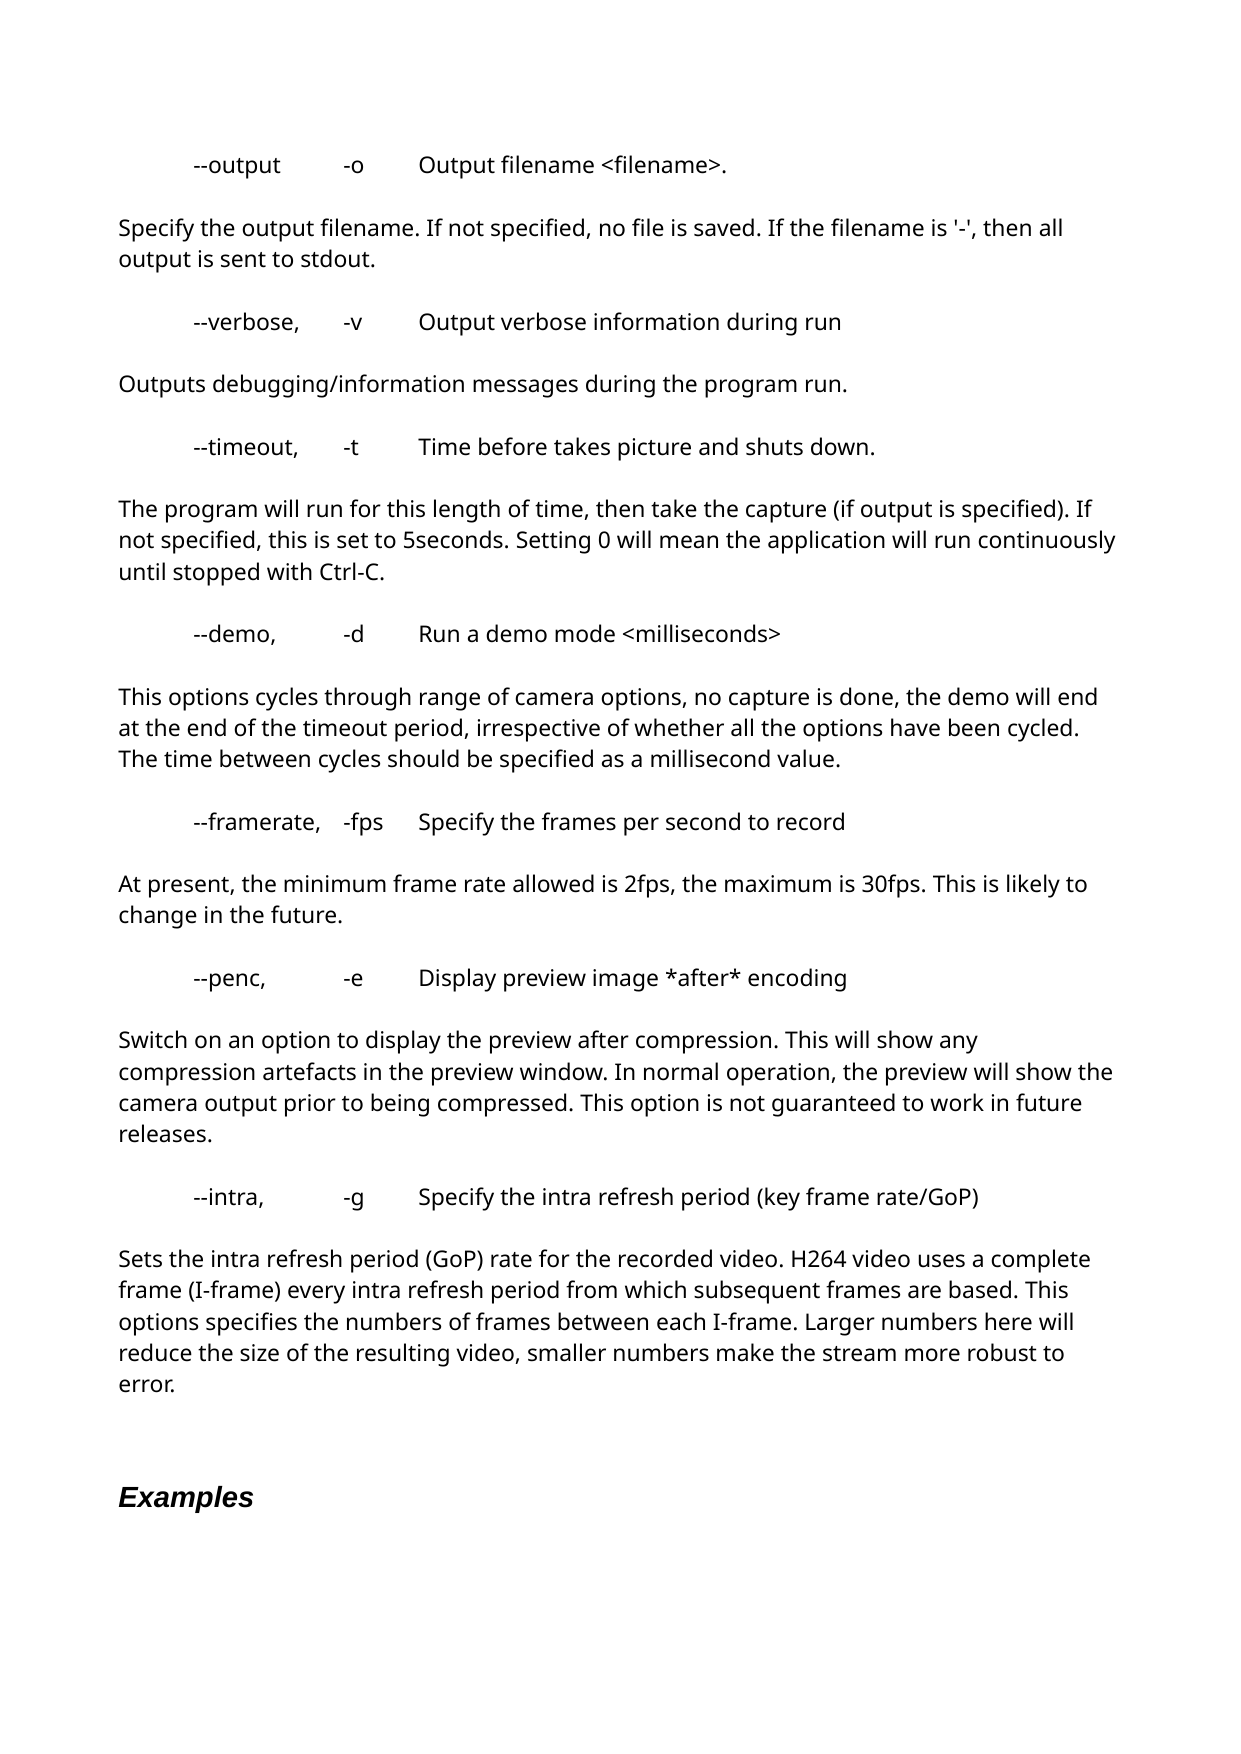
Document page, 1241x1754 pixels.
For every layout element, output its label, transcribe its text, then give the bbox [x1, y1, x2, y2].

text --verbose, -v Output verbose information during run [118, 306, 1122, 337]
text Outputs debugging/information messages during the program run. [118, 368, 1122, 399]
text At present, the minimum frame rate allowed is 2fps, the maximum is 30fps. This is likely to change in the future. [118, 868, 1122, 931]
text Sets the intra refresh period (GoP) rate for the recorded video. H264 video uses a complete frame (I-frame) every intra refresh period from which subsequent frames are based. This options specifies the numbers of frames between each I-frame. Larger numbers here will reduce the size of the resulting video, smaller numbers make the stream more robust to error. [118, 1243, 1122, 1399]
text --output -o Output filename <filename>. [118, 149, 1122, 181]
subtitle Examples [118, 1480, 1122, 1513]
text Switch on an option to display the preview after compression. This will show any compression artefacts in the preview window. In normal operation, the preview will show the camera output prior to being compressed. This option is not guaranteed to work in future releases. [118, 1024, 1122, 1149]
text --intra, -g Specify the intra refresh period (key frame rate/GoP) [118, 1181, 1122, 1212]
text The program will run for this length of time, then take the capture (if output is specified). If not specified, this is set to 5seconds. Setting 0 will mean the application will run continuously until stopped with Ctrl-C. [118, 493, 1122, 587]
text --penc, -e Display preview image *after* encoding [118, 962, 1122, 993]
text --demo, -d Run a demo mode <milliseconds> [118, 618, 1122, 649]
text --framerate, -fps Specify the frames per second to record [118, 806, 1122, 837]
text This options cycles through range of camera options, no capture is done, the demo will end at the end of the timeout period, irrespective of whether all the options have been cycled. The time between cycles should be specified as a millisecond value. [118, 681, 1122, 774]
text --timeout, -t Time before takes picture and shuts down. [118, 431, 1122, 462]
text Specify the output filename. If not specified, no file is saved. If the filename is '-', then all output is sent to stdout. [118, 212, 1122, 274]
